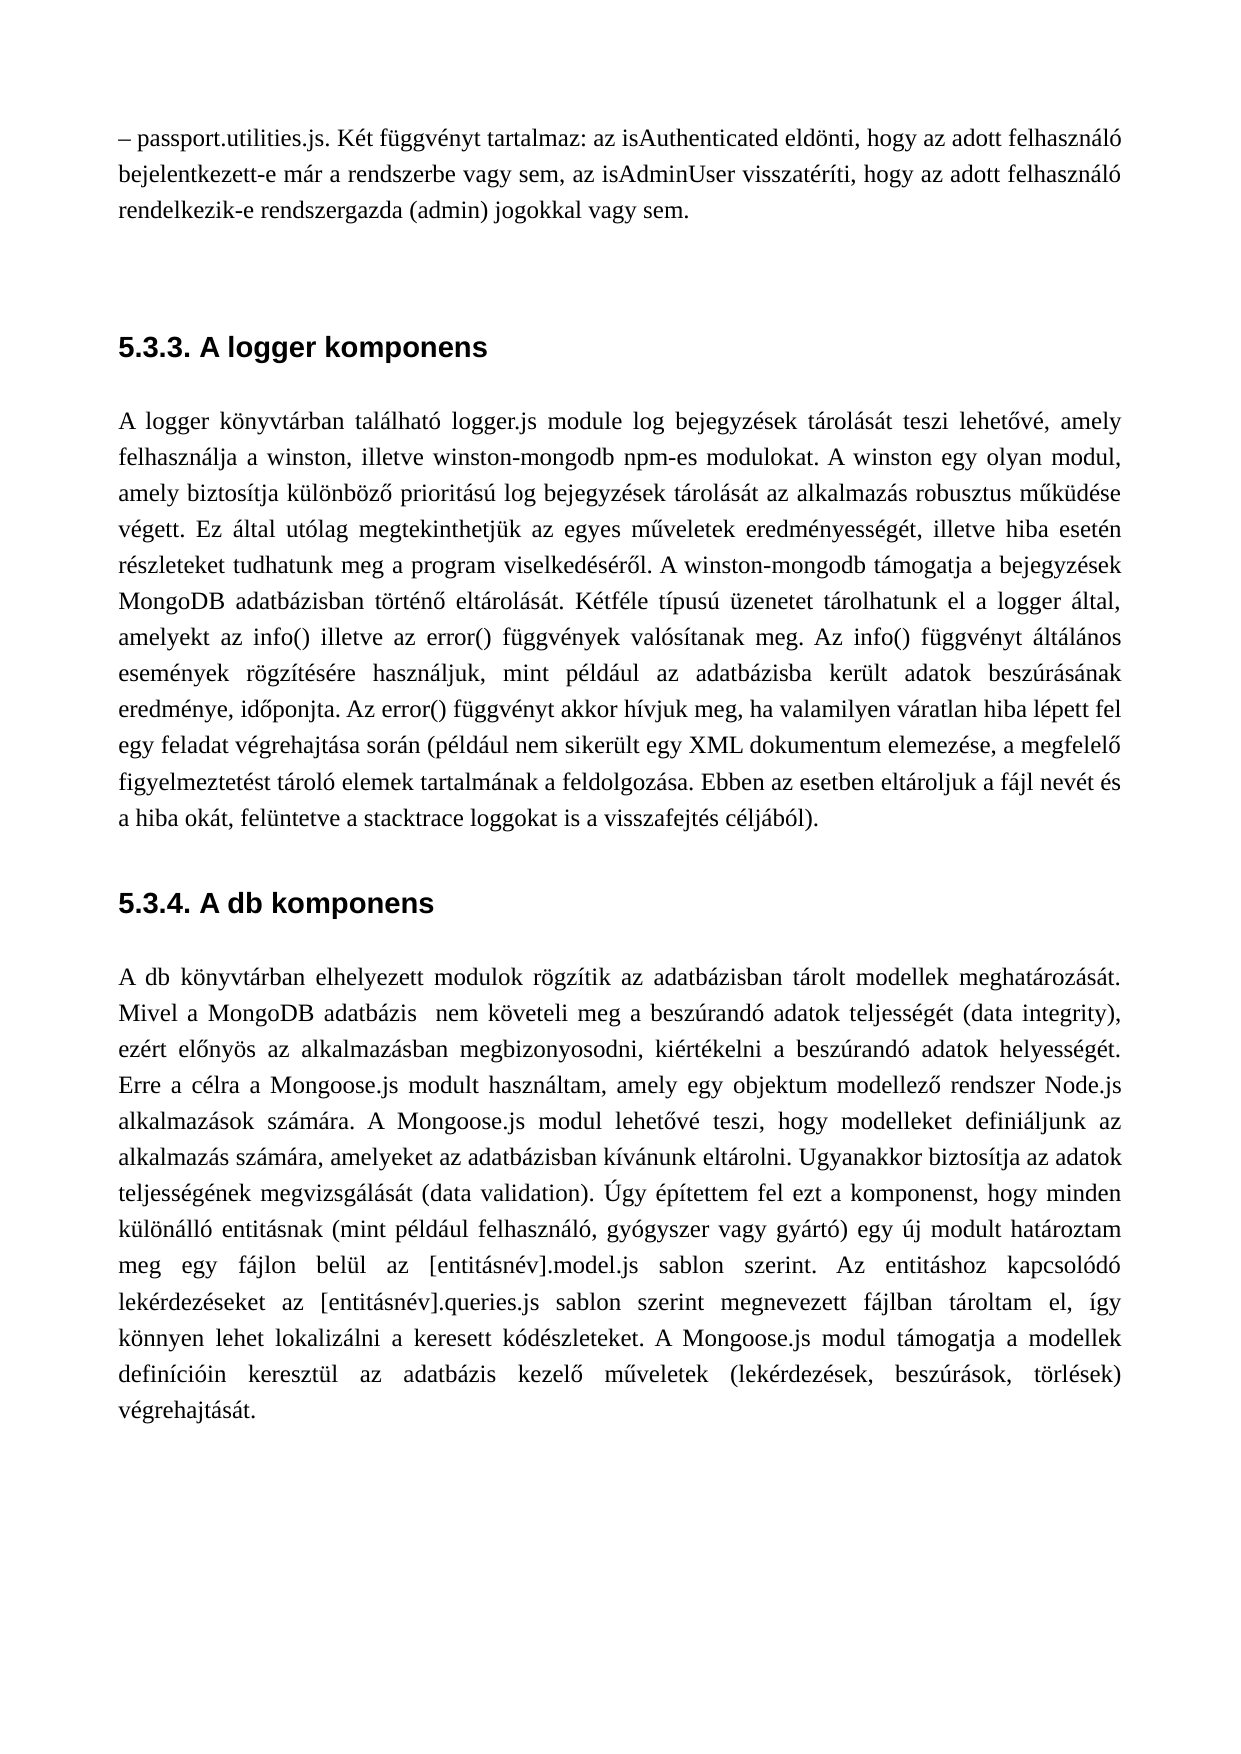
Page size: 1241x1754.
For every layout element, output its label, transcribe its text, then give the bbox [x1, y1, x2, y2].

text A logger könyvtárban található logger.js module log bejegyzések tárolását teszi lehetővé, amely felhasználja a winston, illetve winston-mongodb npm-es modulokat. A winston egy olyan modul, amely biztosítja különböző prioritású log bejegyzések tárolását az alkalmazás robusztus műküdése végett. Ez által utólag megtekinthetjük az egyes műveletek eredményességét, illetve hiba esetén részleteket tudhatunk meg a program viselkedéséről. A winston-mongodb támogatja a bejegyzések MongoDB adatbázisban történő eltárolását. Kétféle típusú üzenetet tárolhatunk el a logger által, amelyekt az info() illetve az error() függvények valósítanak meg. Az info() függvényt áltálános események rögzítésére használjuk, mint például az adatbázisba került adatok beszúrásának eredménye, időponjta. Az error() függvényt akkor hívjuk meg, ha valamilyen váratlan hiba lépett fel egy feladat végrehajtása során (például nem sikerült egy XML dokumentum elemezése, a megfelelő figyelmeztetést tároló elemek tartalmának a feldolgozása. Ebben az esetben eltároljuk a fájl nevét és a hiba okát, felüntetve a stacktrace loggokat is a visszafejtés céljából). [118, 401, 1122, 833]
subtitle A logger komponens [118, 330, 1122, 363]
text A db könyvtárban elhelyezett modulok rögzítik az adatbázisban tárolt modellek meghatározását. Mivel a MongoDB adatbázis nem követeli meg a beszúrandó adatok teljességét (data integrity), ezért előnyös az alkalmazásban megbizonyosodni, kiértékelni a beszúrandó adatok helyességét. Erre a célra a Mongoose.js modult használtam, amely egy objektum modellező rendszer Node.js alkalmazások számára. A Mongoose.js modul lehetővé teszi, hogy modelleket definiáljunk az alkalmazás számára, amelyeket az adatbázisban kívánunk eltárolni. Ugyanakkor biztosítja az adatok teljességének megvizsgálását (data validation). Úgy építettem fel ezt a komponenst, hogy minden különálló entitásnak (mint például felhasználó, gyógyszer vagy gyártó) egy új modult határoztam meg egy fájlon belül az [entitásnév].model.js sablon szerint. Az entitáshoz kapcsolódó lekérdezéseket az [entitásnév].queries.js sablon szerint megnevezett fájlban tároltam el, így könnyen lehet lokalizálni a keresett kódészleteket. A Mongoose.js modul támogatja a modellek definícióin keresztül az adatbázis kezelő műveletek (lekérdezések, beszúrások, törlések) végrehajtását. [118, 957, 1122, 1425]
subtitle A db komponens [118, 886, 1122, 919]
text – passport.utilities.js. Két függvényt tartalmaz: az isAuthenticated eldönti, hogy az adott felhasználó bejelentkezett-e már a rendszerbe vagy sem, az isAdminUser visszatéríti, hogy az adott felhasználó rendelkezik-e rendszergazda (admin) jogokkal vagy sem. [118, 118, 1122, 226]
